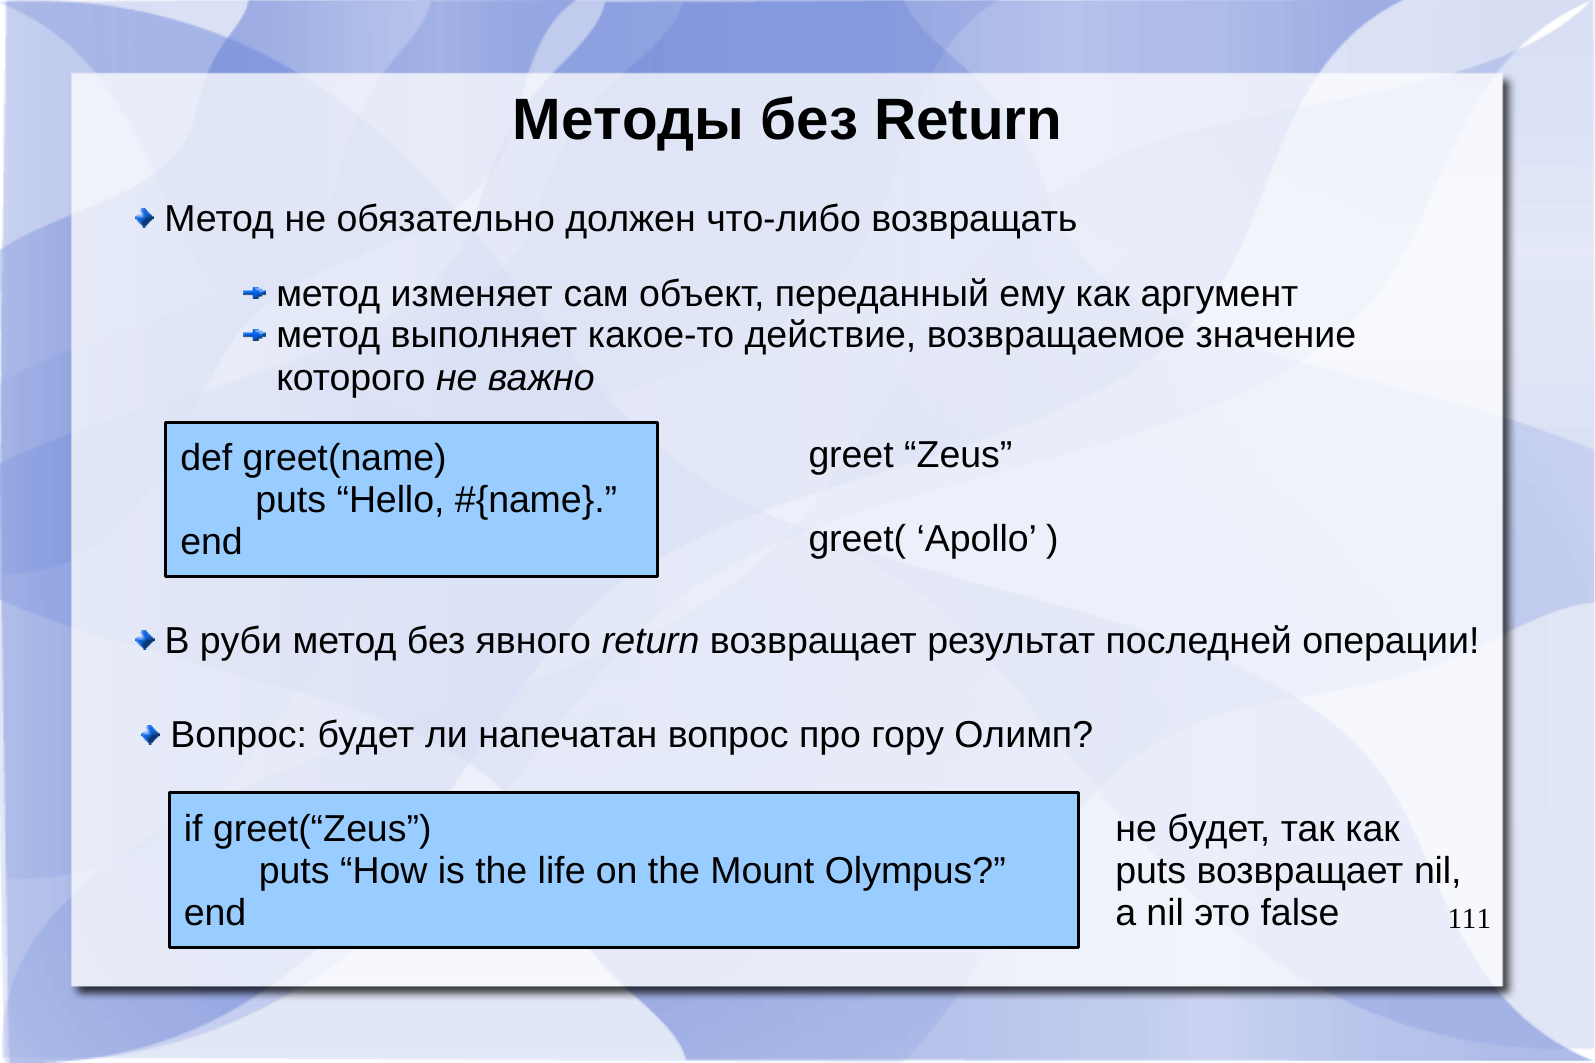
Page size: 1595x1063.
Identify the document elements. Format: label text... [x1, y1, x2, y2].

text_box В руби метод без явного return возвращает результат последней операции! [120, 611, 1495, 669]
text_box метод изменяет сам объект, переданный ему как аргумент метод выполняет какое-то действие, возвращаемое значение которого не важно [229, 264, 1372, 406]
text_box greet “Zeus” greet( ‘Apollo’ ) [793, 426, 1074, 568]
title Методы без Return [75, 75, 1501, 164]
text_box Метод не обязательно должен что-либо возвращать [120, 189, 1093, 247]
text_box не будет, так как puts возвращает nil, а nil это false [1100, 799, 1477, 941]
text_box if greet(“Zeus”) puts “How is the life on the Mount Olympus?” end [169, 792, 1079, 948]
text_box Вопрос: будет ли напечатан вопрос про гору Олимп? [126, 706, 1109, 764]
text_box def greet(name) puts “Hello, #{name}.” end [165, 422, 658, 577]
picture [0, 0, 1595, 1063]
